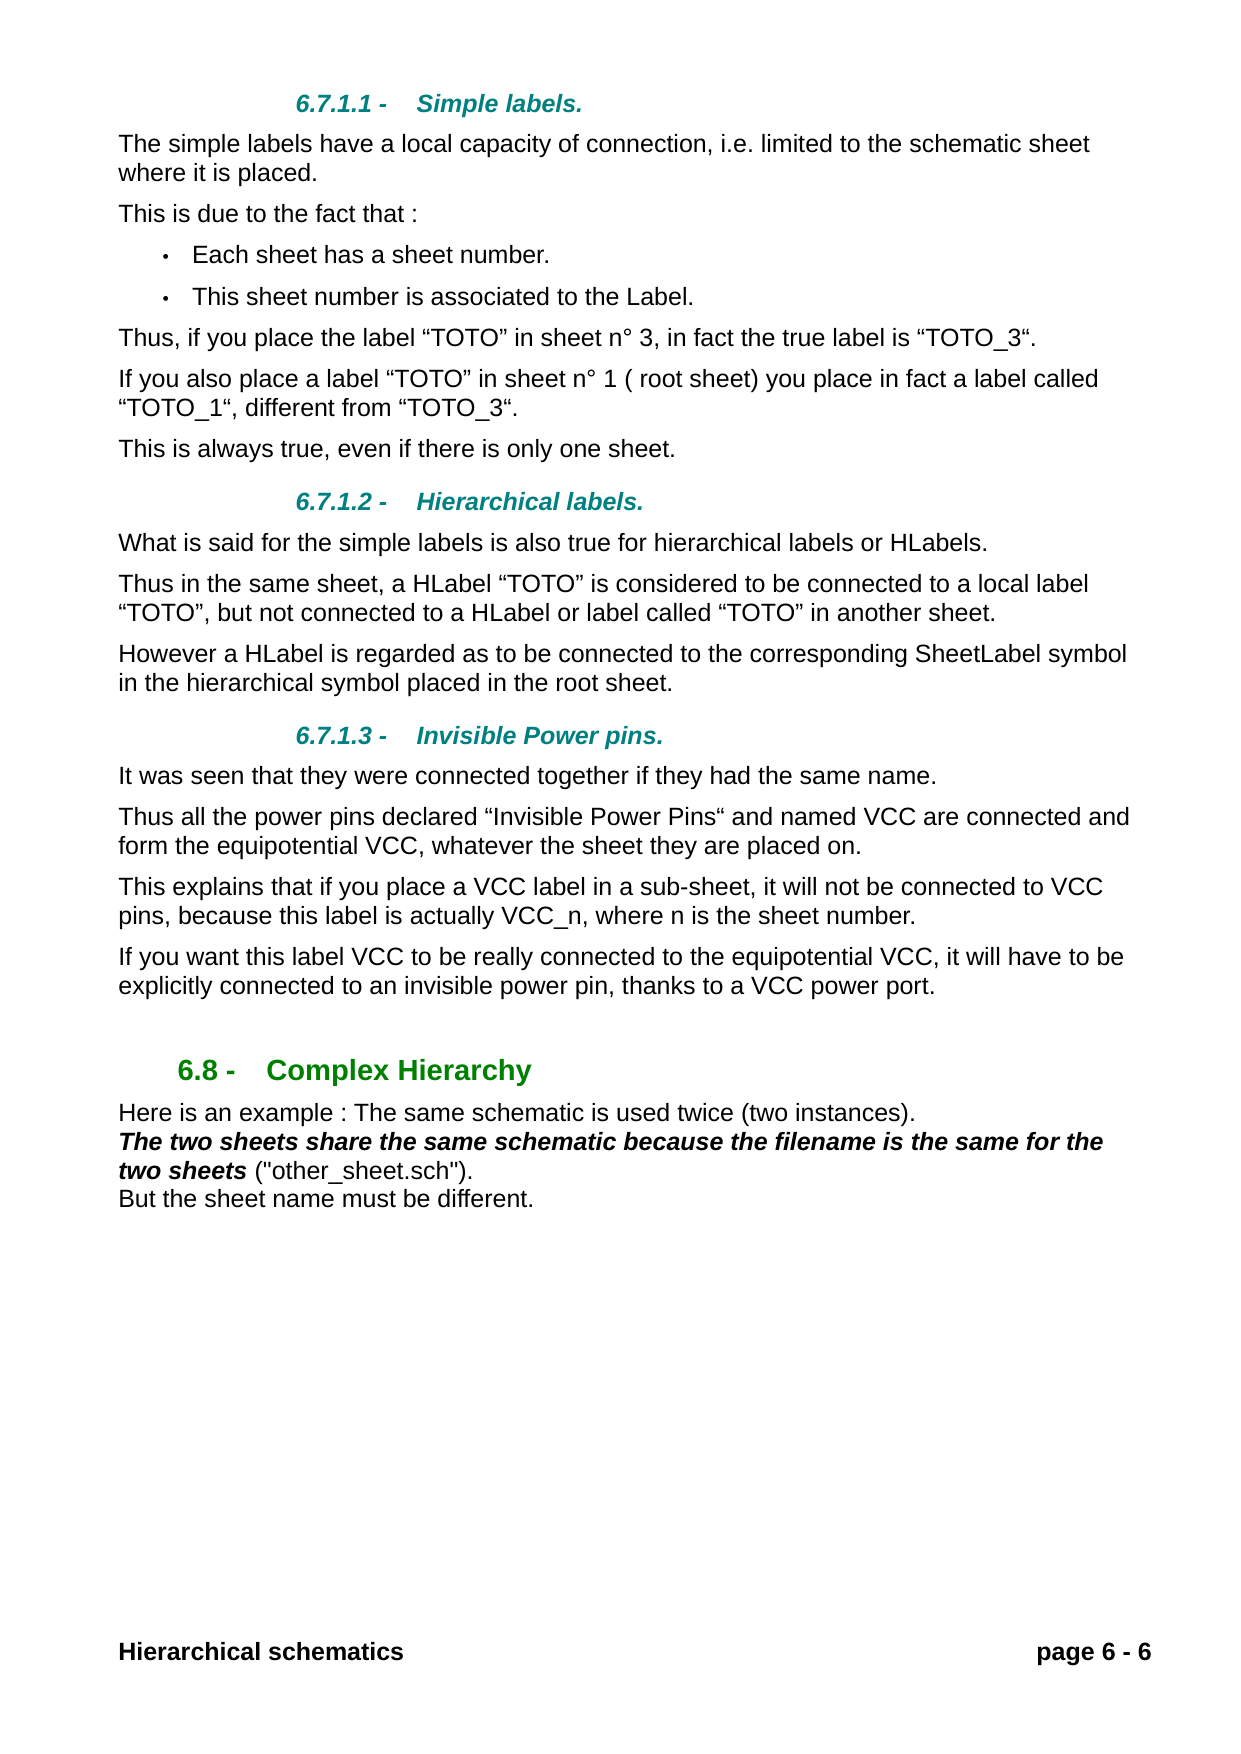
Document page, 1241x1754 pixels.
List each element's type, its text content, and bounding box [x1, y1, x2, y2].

text But the sheet name must be different. [118, 1184, 1152, 1213]
text This explains that if you place a VCC label in a sub-sheet, it will not be connected to VCC pins, because this label is actually VCC_n, where n is the sheet number. [118, 872, 1152, 930]
text The simple labels have a local capacity of connection, i.e. limited to the schematic sheet where it is placed. [118, 129, 1152, 187]
subtitle Simple labels. [295, 88, 1152, 117]
text This is due to the fact that : [118, 199, 1152, 228]
subtitle Invisible Power pins. [295, 721, 1152, 749]
subtitle Complex Hierarchy [177, 1053, 1152, 1086]
text It was seen that they were connected together if they had the same name. [118, 761, 1152, 790]
text If you also place a label “TOTO” in sheet n° 1 ( root sheet) you place in fact a label called “TOTO_1“, different from “TOTO_3“. [118, 364, 1152, 422]
text Thus all the power pins declared “Invisible Power Pins“ and named VCC are connected and form the equipotential VCC, whatever the sheet they are placed on. [118, 802, 1152, 860]
text If you want this label VCC to be really connected to the equipotential VCC, it will have to be explicitly connected to an invisible power pin, thanks to a VCC power port. [118, 942, 1152, 1000]
text However a HLabel is regarded as to be connected to the corresponding SheetLabel symbol in the hierarchical symbol placed in the root sheet. [118, 639, 1152, 696]
text Thus in the same sheet, a HLabel “TOTO” is considered to be connected to a local label “TOTO”, but not connected to a HLabel or label called “TOTO” in another sheet. [118, 569, 1152, 626]
text The two sheets share the same schematic because the filename is the same for the two sheets ("other_sheet.sch"). [118, 1127, 1152, 1184]
list This sheet number is associated to the Label. [162, 282, 1152, 310]
text What is said for the simple labels is also true for hierarchical labels or HLabels. [118, 528, 1152, 556]
text Here is an example : The same schematic is used twice (two instances). [118, 1098, 1152, 1127]
subtitle Hierarchical labels. [295, 487, 1152, 516]
text This is always true, even if there is only one sheet. [118, 434, 1152, 463]
text Thus, if you place the label “TOTO” in sheet n° 3, in fact the true label is “TOTO_3“. [118, 323, 1152, 352]
list Each sheet has a sheet number. [162, 240, 1152, 269]
